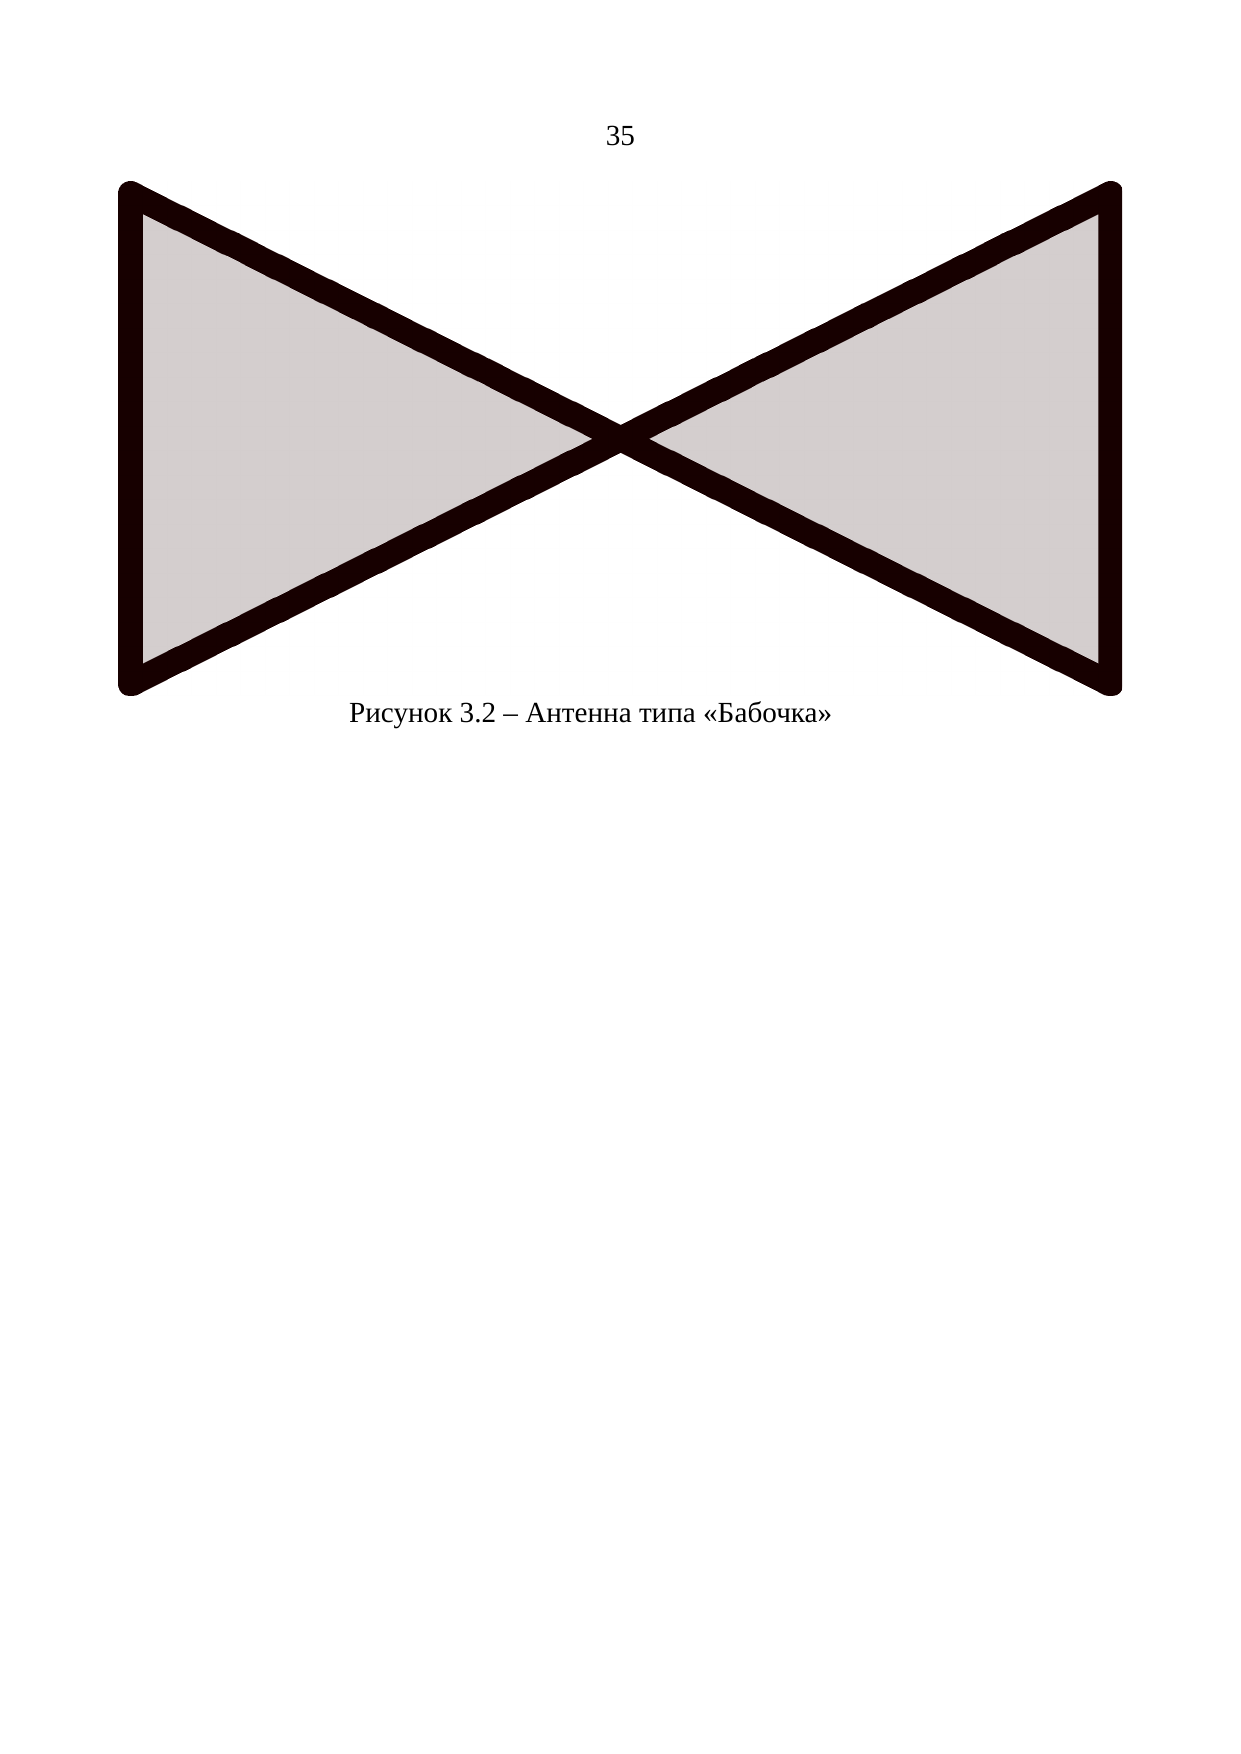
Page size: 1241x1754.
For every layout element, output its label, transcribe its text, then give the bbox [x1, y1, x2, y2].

text Рисунок 3.2 – Антенна типа «Бабочка» [118, 696, 1063, 729]
picture [118, 181, 1123, 696]
